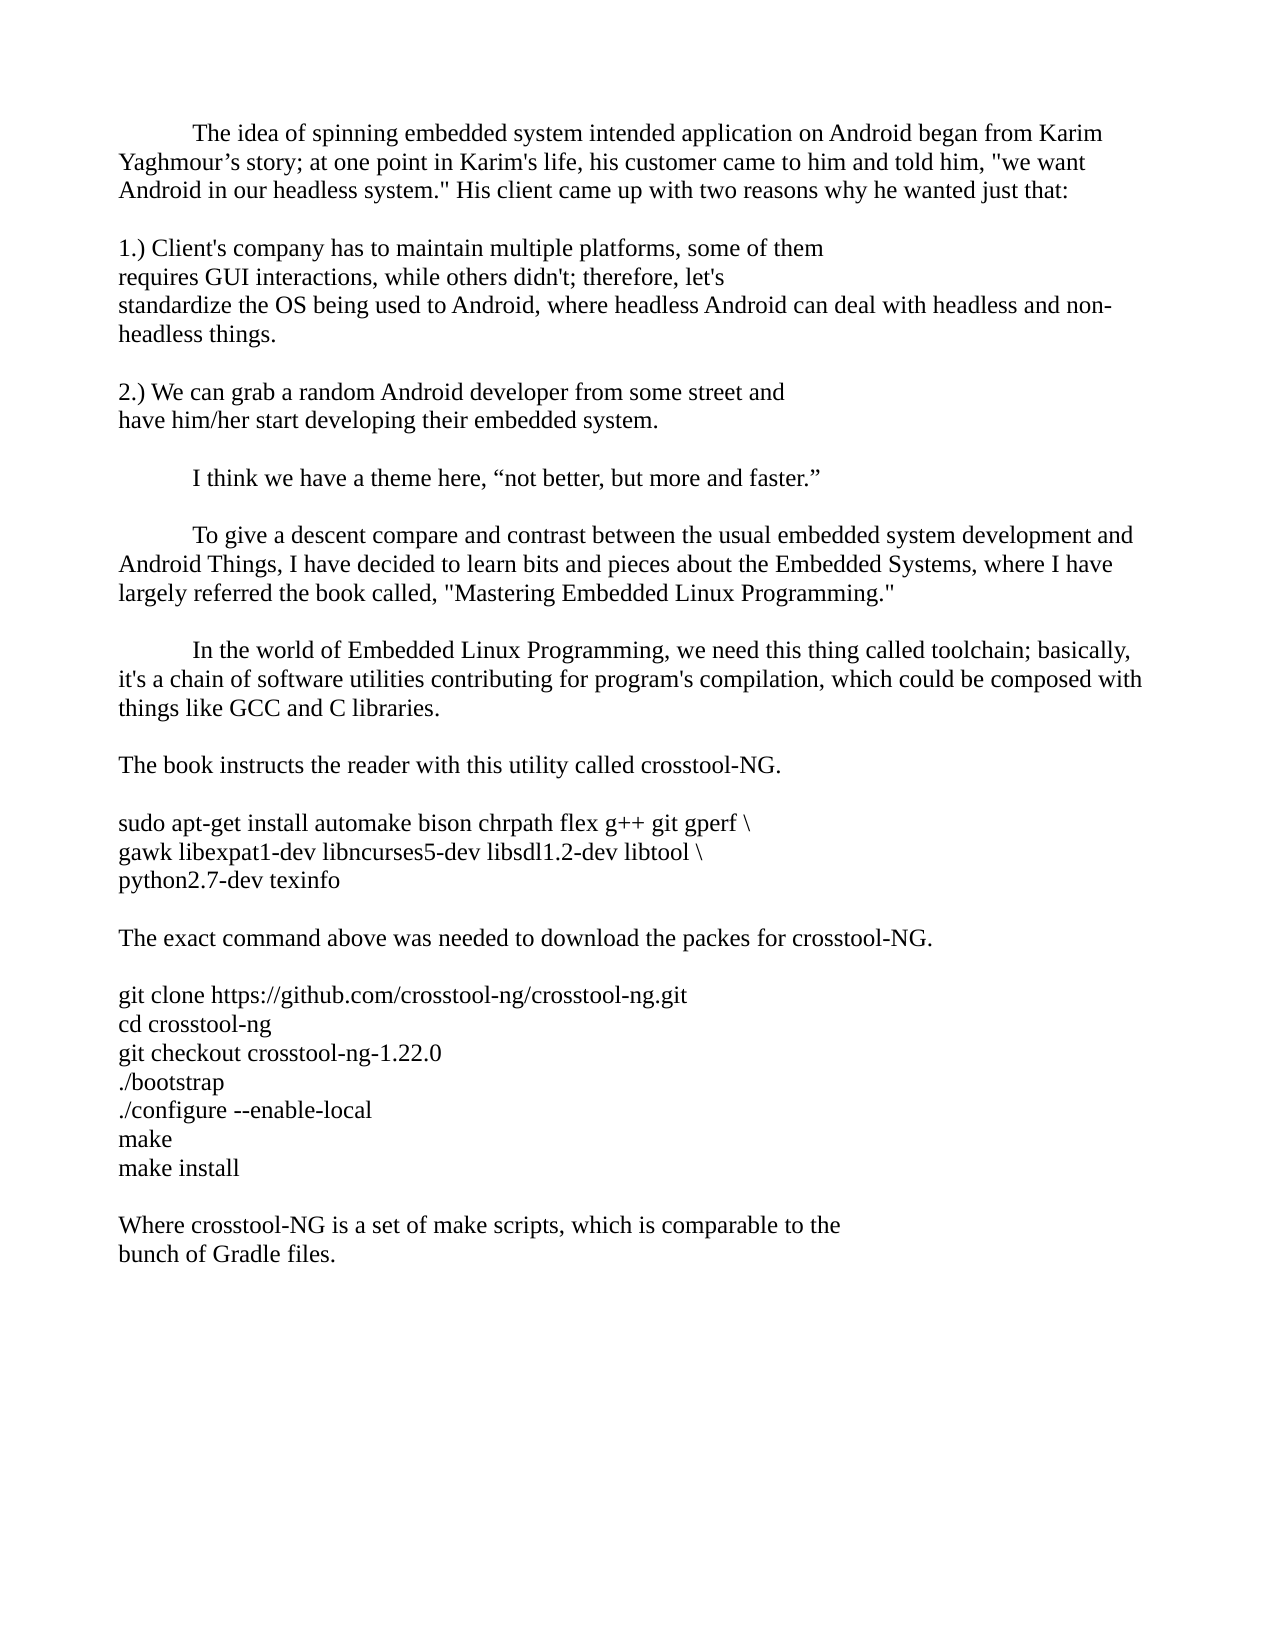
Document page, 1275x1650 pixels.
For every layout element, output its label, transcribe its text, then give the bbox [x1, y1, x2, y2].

text have him/her start developing their embedded system. [118, 406, 1157, 434]
text sudo apt-get install automake bison chrpath flex g++ git gperf \ [118, 808, 1157, 837]
text requires GUI interactions, while others didn't; therefore, let's [118, 262, 1157, 291]
text Where crosstool-NG is a set of make scripts, which is comparable to the [118, 1211, 1157, 1239]
text make install [118, 1153, 1157, 1182]
text git checkout crosstool-ng-1.22.0 [118, 1038, 1157, 1067]
text The exact command above was needed to download the packes for crosstool-NG. [118, 923, 1157, 952]
text ./bootstrap [118, 1067, 1157, 1096]
text standardize the OS being used to Android, where headless Android can deal with headless and non-headless things. [118, 291, 1157, 348]
text ./configure --enable-local [118, 1096, 1157, 1124]
text 1.) Client's company has to maintain multiple platforms, some of them [118, 233, 1157, 262]
text To give a descent compare and contrast between the usual embedded system development and Android Things, I have decided to learn bits and pieces about the Embedded Systems, where I have largely referred the book called, "Mastering Embedded Linux Programming." [118, 521, 1157, 607]
text gawk libexpat1-dev libncurses5-dev libsdl1.2-dev libtool \ [118, 837, 1157, 866]
text python2.7-dev texinfo [118, 866, 1157, 894]
text git clone https://github.com/crosstool-ng/crosstool-ng.git [118, 981, 1157, 1009]
text bunch of Gradle files. [118, 1239, 1157, 1268]
text 2.) We can grab a random Android developer from some street and [118, 377, 1157, 406]
text cd crosstool-ng [118, 1009, 1157, 1038]
text In the world of Embedded Linux Programming, we need this thing called toolchain; basically, it's a chain of software utilities contributing for program's compilation, which could be composed with things like GCC and C libraries. [118, 636, 1157, 722]
text I think we have a theme here, “not better, but more and faster.” [118, 463, 1157, 492]
text make [118, 1124, 1157, 1153]
text The book instructs the reader with this utility called crosstool-NG. [118, 751, 1157, 779]
text The idea of spinning embedded system intended application on Android began from Karim Yaghmour’s story; at one point in Karim's life, his customer came to him and told him, "we want Android in our headless system." His client came up with two reasons why he wanted just that: [118, 118, 1157, 204]
